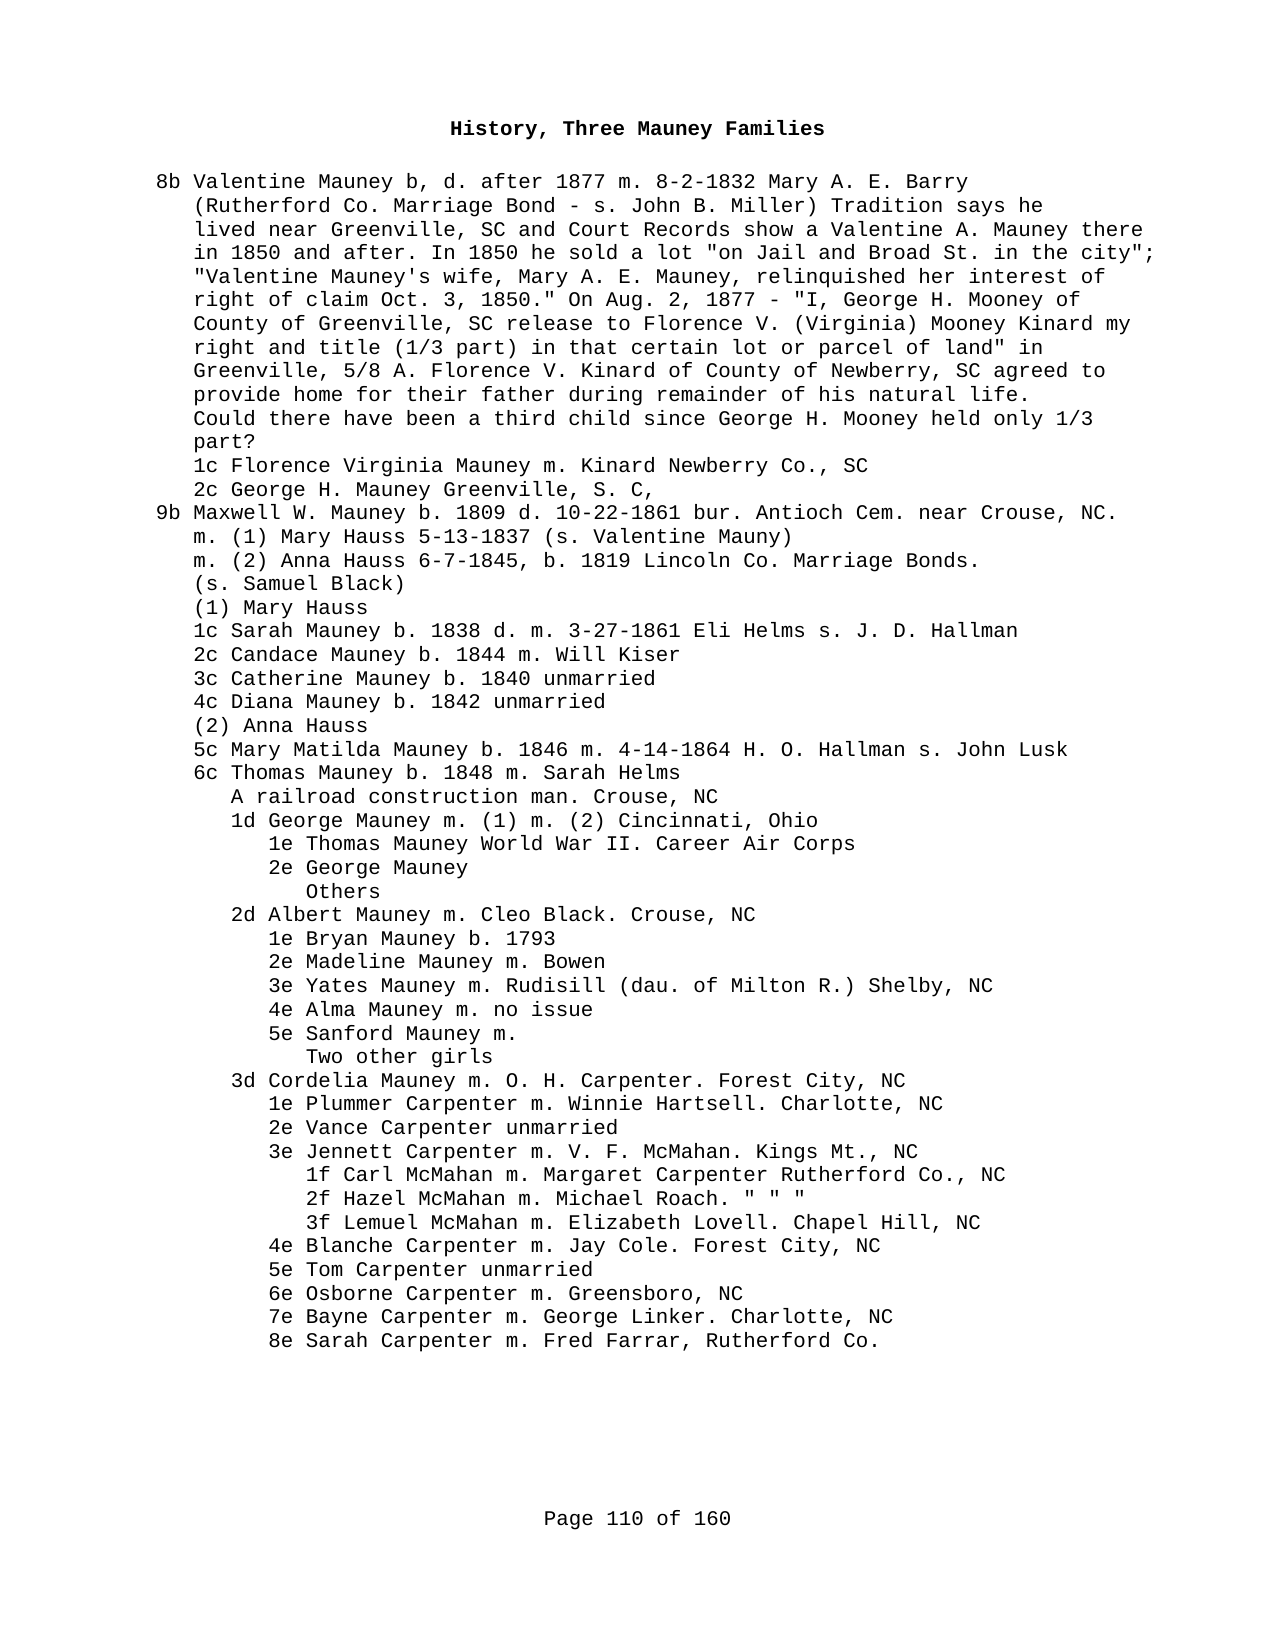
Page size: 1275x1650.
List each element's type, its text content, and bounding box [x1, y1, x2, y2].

text 5e Sanford Mauney m. [118, 1022, 1157, 1046]
text 3e Yates Mauney m. Rudisill (dau. of Milton R.) Shelby, NC [118, 975, 1157, 999]
text 3c Catherine Mauney b. 1840 unmarried [118, 668, 1157, 691]
text 4e Alma Mauney m. no issue [118, 999, 1157, 1022]
text 1e Plummer Carpenter m. Winnie Hartsell. Charlotte, NC [118, 1093, 1157, 1117]
text (s. Samuel Black) [118, 573, 1157, 597]
text (2) Anna Hauss [118, 715, 1157, 739]
text m. (1) Mary Hauss 5-13-1837 (s. Valentine Mauny) [118, 526, 1157, 549]
text 2c George H. Mauney Greenville, S. C, [118, 479, 1157, 502]
text provide home for their father during remainder of his natural life. [118, 384, 1157, 408]
text part? [118, 431, 1157, 455]
text 7e Bayne Carpenter m. George Linker. Charlotte, NC [118, 1306, 1157, 1330]
text 3f Lemuel McMahan m. Elizabeth Lovell. Chapel Hill, NC [118, 1212, 1157, 1235]
text 6c Thomas Mauney b. 1848 m. Sarah Helms [118, 762, 1157, 786]
text 2c Candace Mauney b. 1844 m. Will Kiser [118, 644, 1157, 668]
text Greenville, 5/8 A. Florence V. Kinard of County of Newberry, SC agreed to [118, 360, 1157, 384]
text Two other girls [118, 1046, 1157, 1070]
text "Valentine Mauney's wife, Mary A. E. Mauney, relinquished her interest of [118, 266, 1157, 289]
text (1) Mary Hauss [118, 597, 1157, 621]
text m. (2) Anna Hauss 6-7-1845, b. 1819 Lincoln Co. Marriage Bonds. [118, 549, 1157, 573]
text 2f Hazel McMahan m. Michael Roach. " " " [118, 1188, 1157, 1212]
text 1f Carl McMahan m. Margaret Carpenter Rutherford Co., NC [118, 1164, 1157, 1188]
text 2e Vance Carpenter unmarried [118, 1117, 1157, 1141]
text 4c Diana Mauney b. 1842 unmarried [118, 691, 1157, 715]
text 4e Blanche Carpenter m. Jay Cole. Forest City, NC [118, 1235, 1157, 1259]
text Others [118, 881, 1157, 904]
text 3d Cordelia Mauney m. O. H. Carpenter. Forest City, NC [118, 1070, 1157, 1093]
text 9b Maxwell W. Mauney b. 1809 d. 10-22-1861 bur. Antioch Cem. near Crouse, NC. [118, 502, 1157, 526]
text A railroad construction man. Crouse, NC [118, 786, 1157, 810]
text 1c Florence Virginia Mauney m. Kinard Newberry Co., SC [118, 455, 1157, 479]
text 2e Madeline Mauney m. Bowen [118, 952, 1157, 975]
text 1e Bryan Mauney b. 1793 [118, 928, 1157, 952]
text 3e Jennett Carpenter m. V. F. McMahan. Kings Mt., NC [118, 1141, 1157, 1164]
text 5c Mary Matilda Mauney b. 1846 m. 4-14-1864 H. O. Hallman s. John Lusk [118, 739, 1157, 762]
text 5e Tom Carpenter unmarried [118, 1259, 1157, 1283]
text County of Greenville, SC release to Florence V. (Virginia) Mooney Kinard my [118, 313, 1157, 337]
text 6e Osborne Carpenter m. Greensboro, NC [118, 1283, 1157, 1306]
text Could there have been a third child since George H. Mooney held only 1/3 [118, 408, 1157, 431]
text 8e Sarah Carpenter m. Fred Farrar, Rutherford Co. [118, 1330, 1157, 1353]
text 8b Valentine Mauney b, d. after 1877 m. 8-2-1832 Mary A. E. Barry [118, 171, 1157, 195]
text 1e Thomas Mauney World War II. Career Air Corps [118, 833, 1157, 857]
text 2d Albert Mauney m. Cleo Black. Crouse, NC [118, 904, 1157, 928]
text right and title (1/3 part) in that certain lot or parcel of land" in [118, 337, 1157, 360]
text in 1850 and after. In 1850 he sold a lot "on Jail and Broad St. in the city"; [118, 242, 1157, 266]
text (Rutherford Co. Marriage Bond - s. John B. Miller) Tradition says he [118, 195, 1157, 218]
text 1c Sarah Mauney b. 1838 d. m. 3-27-1861 Eli Helms s. J. D. Hallman [118, 621, 1157, 644]
text lived near Greenville, SC and Court Records show a Valentine A. Mauney there [118, 218, 1157, 242]
text 2e George Mauney [118, 857, 1157, 881]
text right of claim Oct. 3, 1850." On Aug. 2, 1877 - "I, George H. Mooney of [118, 289, 1157, 313]
text 1d George Mauney m. (1) m. (2) Cincinnati, Ohio [118, 810, 1157, 833]
